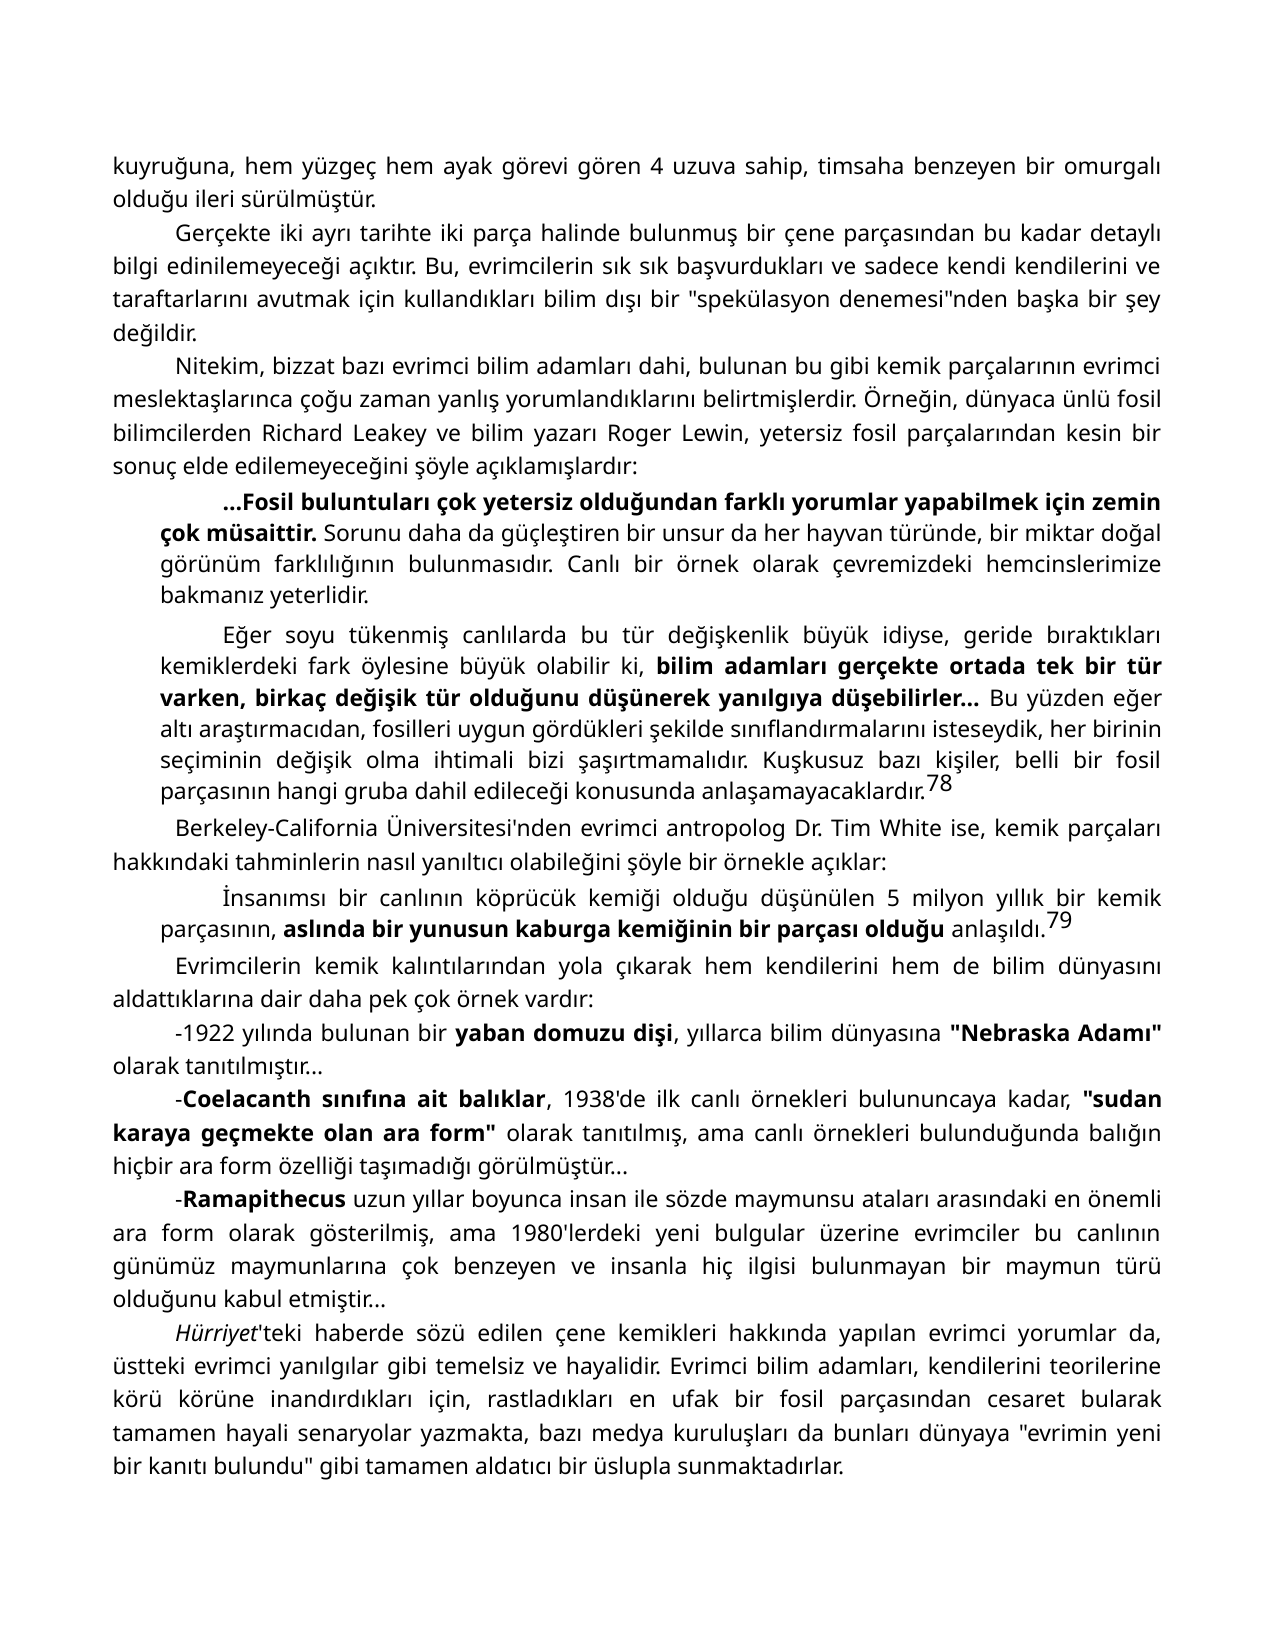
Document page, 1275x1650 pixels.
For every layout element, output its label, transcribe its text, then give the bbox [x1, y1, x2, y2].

text …Fosil buluntuları çok yetersiz olduğundan farklı yorumlar yapabilmek için zemin çok müsaittir. Sorunu daha da güçleştiren bir unsur da her hayvan türünde, bir miktar doğal görünüm farklılığının bulunmasıdır. Canlı bir örnek olarak çevremizdeki hemcinslerimize bakmanız yeterlidir. [160, 485, 1162, 610]
text -1922 yılında bulunan bir yaban domuzu dişi, yıllarca bilim dünyasına "Nebraska Adamı" olarak tanıtılmıştır... [112, 1014, 1162, 1081]
text Nitekim, bizzat bazı evrimci bilim adamları dahi, bulunan bu gibi kemik parçalarının evrimci meslektaşlarınca çoğu zaman yanlış yorumlandıklarını belirtmişlerdir. Örneğin, dünyaca ünlü fosil bilimcilerden Richard Leakey ve bilim yazarı Roger Lewin, yetersiz fosil parçalarından kesin bir sonuç elde edilemeyeceğini şöyle açıklamışlardır: [112, 348, 1162, 481]
text Eğer soyu tükenmiş canlılarda bu tür değişkenlik büyük idiyse, geride bıraktıkları kemiklerdeki fark öylesine büyük olabilir ki, bilim adamları gerçekte ortada tek bir tür varken, birkaç değişik tür olduğunu düşünerek yanılgıya düşebilirler… Bu yüzden eğer altı araştırmacıdan, fosilleri uygun gördükleri şekilde sınıflandırmalarını isteseydik, her birinin seçiminin değişik olma ihtimali bizi şaşırtmamalıdır. Kuşkusuz bazı kişiler, belli bir fosil parçasının hangi gruba dahil edileceği konusunda anlaşamayacaklardır.78 [160, 618, 1162, 806]
text kuyruğuna, hem yüzgeç hem ayak görevi gören 4 uzuva sahip, timsaha benzeyen bir omurgalı olduğu ileri sürülmüştür. [112, 148, 1162, 214]
text Gerçekte iki ayrı tarihte iki parça halinde bulunmuş bir çene parçasından bu kadar detaylı bilgi edinilemeyeceği açıktır. Bu, evrimcilerin sık sık başvurdukları ve sadece kendi kendilerini ve taraftarlarını avutmak için kullandıkları bilim dışı bir "spekülasyon denemesi"nden başka bir şey değildir. [112, 214, 1162, 348]
text -Coelacanth sınıfına ait balıklar, 1938'de ilk canlı örnekleri bulununcaya kadar, "sudan karaya geçmekte olan ara form" olarak tanıtılmış, ama canlı örnekleri bulunduğunda balığın hiçbir ara form özelliği taşımadığı görülmüştür... [112, 1081, 1162, 1181]
text İnsanımsı bir canlının köprücük kemiği olduğu düşünülen 5 milyon yıllık bir kemik parçasının, aslında bir yunusun kaburga kemiğinin bir parçası olduğu anlaşıldı.79 [160, 881, 1162, 943]
text Berkeley-California Üniversitesi'nden evrimci antropolog Dr. Tim White ise, kemik parçaları hakkındaki tahminlerin nasıl yanıltıcı olabileğini şöyle bir örnekle açıklar: [112, 810, 1162, 877]
text Evrimcilerin kemik kalıntılarından yola çıkarak hem kendilerini hem de bilim dünyasını aldattıklarına dair daha pek çok örnek vardır: [112, 948, 1162, 1014]
text -Ramapithecus uzun yıllar boyunca insan ile sözde maymunsu ataları arasındaki en önemli ara form olarak gösterilmiş, ama 1980'lerdeki yeni bulgular üzerine evrimciler bu canlının günümüz maymunlarına çok benzeyen ve insanla hiç ilgisi bulunmayan bir maymun türü olduğunu kabul etmiştir... [112, 1181, 1162, 1314]
text Hürriyet'teki haberde sözü edilen çene kemikleri hakkında yapılan evrimci yorumlar da, üstteki evrimci yanılgılar gibi temelsiz ve hayalidir. Evrimci bilim adamları, kendilerini teorilerine körü körüne inandırdıkları için, rastladıkları en ufak bir fosil parçasından cesaret bularak tamamen hayali senaryolar yazmakta, bazı medya kuruluşları da bunları dünyaya "evrimin yeni bir kanıtı bulundu" gibi tamamen aldatıcı bir üslupla sunmaktadırlar. [112, 1314, 1162, 1481]
